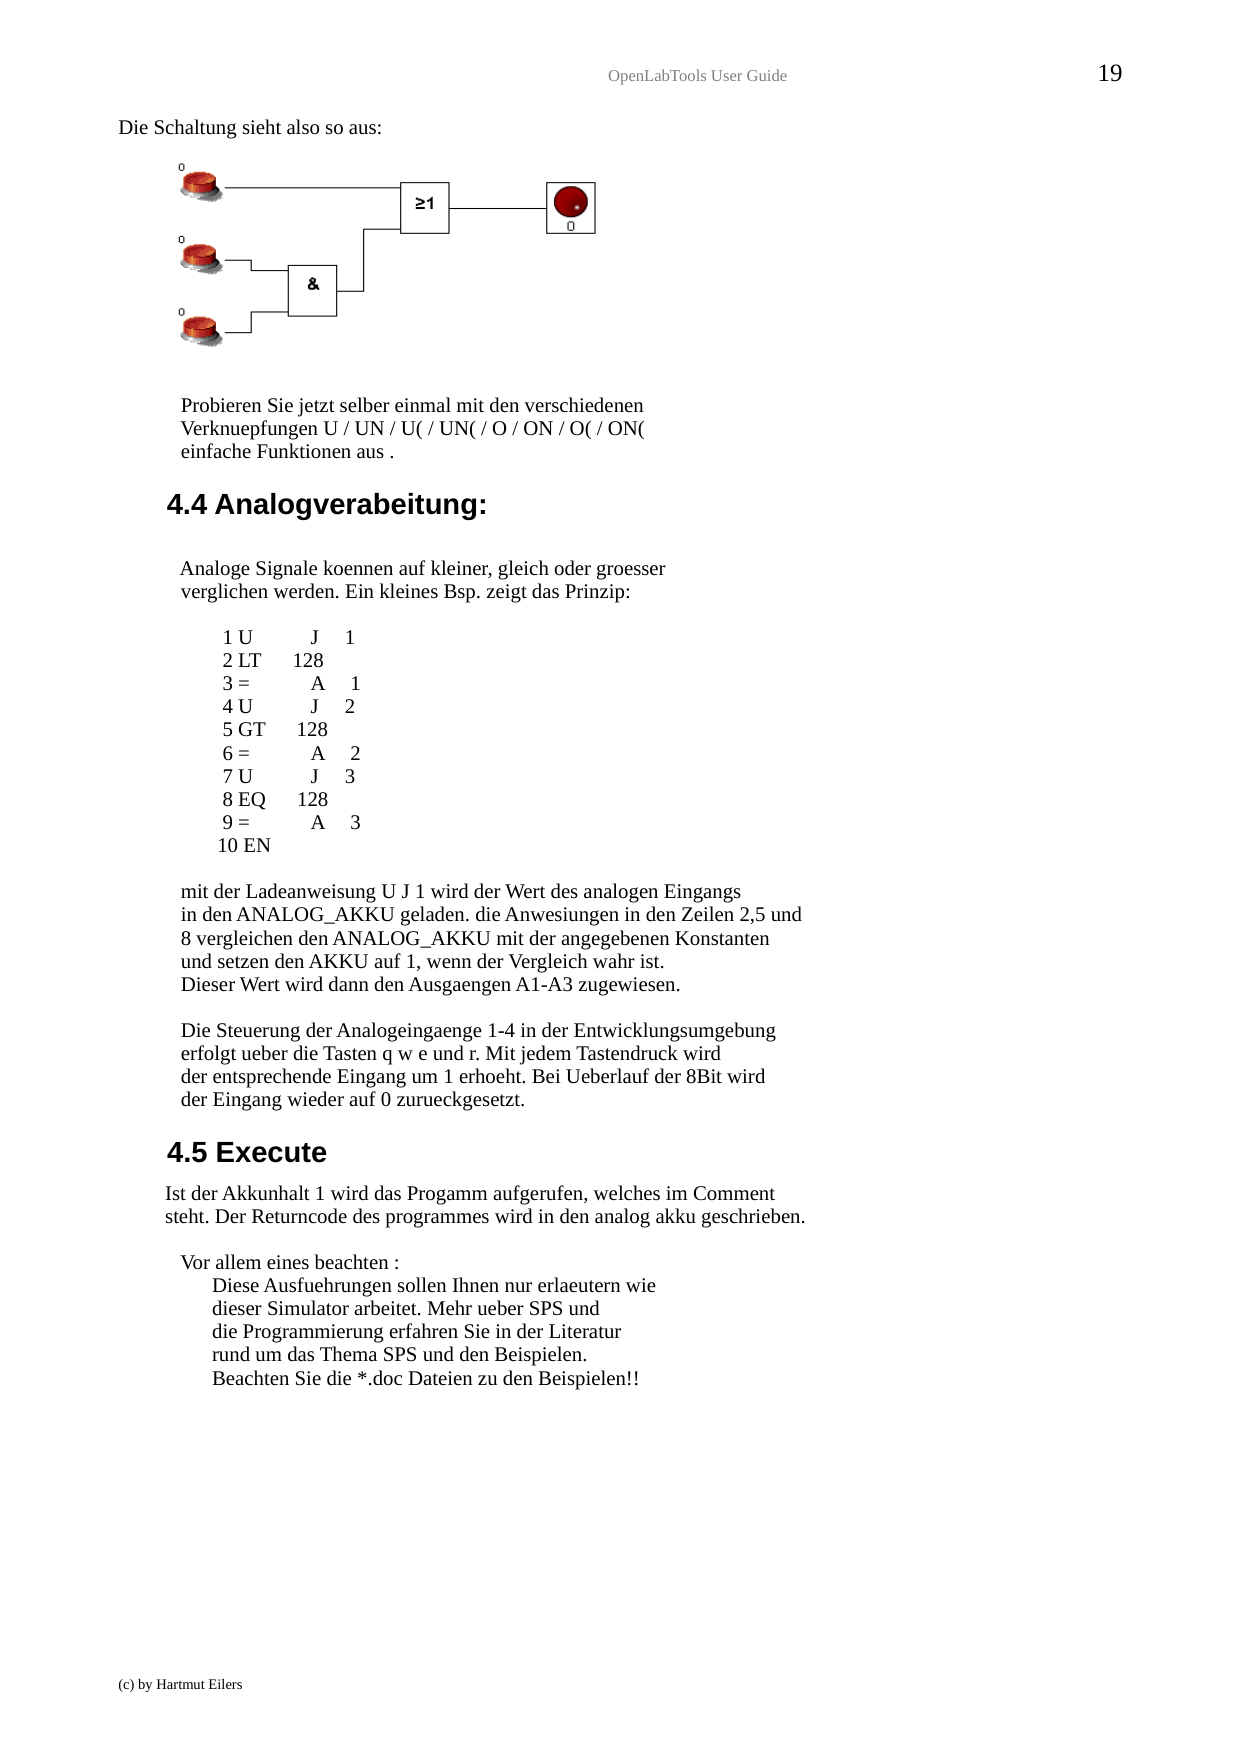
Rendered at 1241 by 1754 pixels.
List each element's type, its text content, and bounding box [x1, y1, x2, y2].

text der entsprechende Eingang um 1 erhoeht. Bei Ueberlauf der 8Bit wird [118, 1065, 1122, 1088]
text dieser Simulator arbeitet. Mehr ueber SPS und [118, 1297, 1122, 1320]
text in den ANALOG_AKKU geladen. die Anwesiungen in den Zeilen 2,5 und [118, 903, 1122, 926]
text steht. Der Returncode des programmes wird in den analog akku geschrieben. [118, 1204, 1122, 1228]
text Diese Ausfuehrungen sollen Ihnen nur erlaeutern wie [118, 1274, 1122, 1297]
text 7 U J 3 [118, 764, 1122, 788]
text erfolgt ueber die Tasten q w e und r. Mit jedem Tastendruck wird [118, 1042, 1122, 1065]
text Probieren Sie jetzt selber einmal mit den verschiedenen [118, 394, 1122, 417]
text mit der Ladeanweisung U J 1 wird der Wert des analogen Eingangs [118, 880, 1122, 903]
text 6 = A 2 [118, 741, 1122, 764]
text die Programmierung erfahren Sie in der Literatur [118, 1320, 1122, 1343]
text einfache Funktionen aus . [118, 440, 1122, 463]
picture [153, 148, 617, 357]
text 8 EQ 128 [118, 788, 1122, 811]
text Ist der Akkunhalt 1 wird das Progamm aufgerufen, welches im Comment [118, 1181, 1122, 1204]
text 5 GT 128 [118, 718, 1122, 741]
text 3 = A 1 [118, 672, 1122, 695]
text und setzen den AKKU auf 1, wenn der Vergleich wahr ist. [118, 949, 1122, 973]
text verglichen werden. Ein kleines Bsp. zeigt das Prinzip: [118, 579, 1122, 603]
text Beachten Sie die *.doc Dateien zu den Beispielen!! [118, 1366, 1122, 1389]
text 2 LT 128 [118, 649, 1122, 672]
text Analoge Signale koennen auf kleiner, gleich oder groesser [118, 556, 1122, 579]
text Verknuepfungen U / UN / U( / UN( / O / ON / O( / ON( [118, 417, 1122, 440]
text 1 U J 1 [118, 626, 1122, 649]
text 4 U J 2 [118, 695, 1122, 718]
text 10 EN [118, 834, 1122, 857]
text 9 = A 3 [118, 811, 1122, 834]
subtitle 4.4 Analogverabeitung: [118, 488, 1122, 521]
text Die Schaltung sieht also so aus: [118, 116, 1122, 139]
text der Eingang wieder auf 0 zurueckgesetzt. [118, 1088, 1122, 1111]
text 8 vergleichen den ANALOG_AKKU mit der angegebenen Konstanten [118, 926, 1122, 949]
text Dieser Wert wird dann den Ausgaengen A1-A3 zugewiesen. [118, 973, 1122, 996]
text Die Steuerung der Analogeingaenge 1-4 in der Entwicklungsumgebung [118, 1019, 1122, 1042]
text Vor allem eines beachten : [118, 1251, 1122, 1274]
subtitle 4.5 Execute [118, 1136, 1122, 1169]
text rund um das Thema SPS und den Beispielen. [118, 1343, 1122, 1366]
